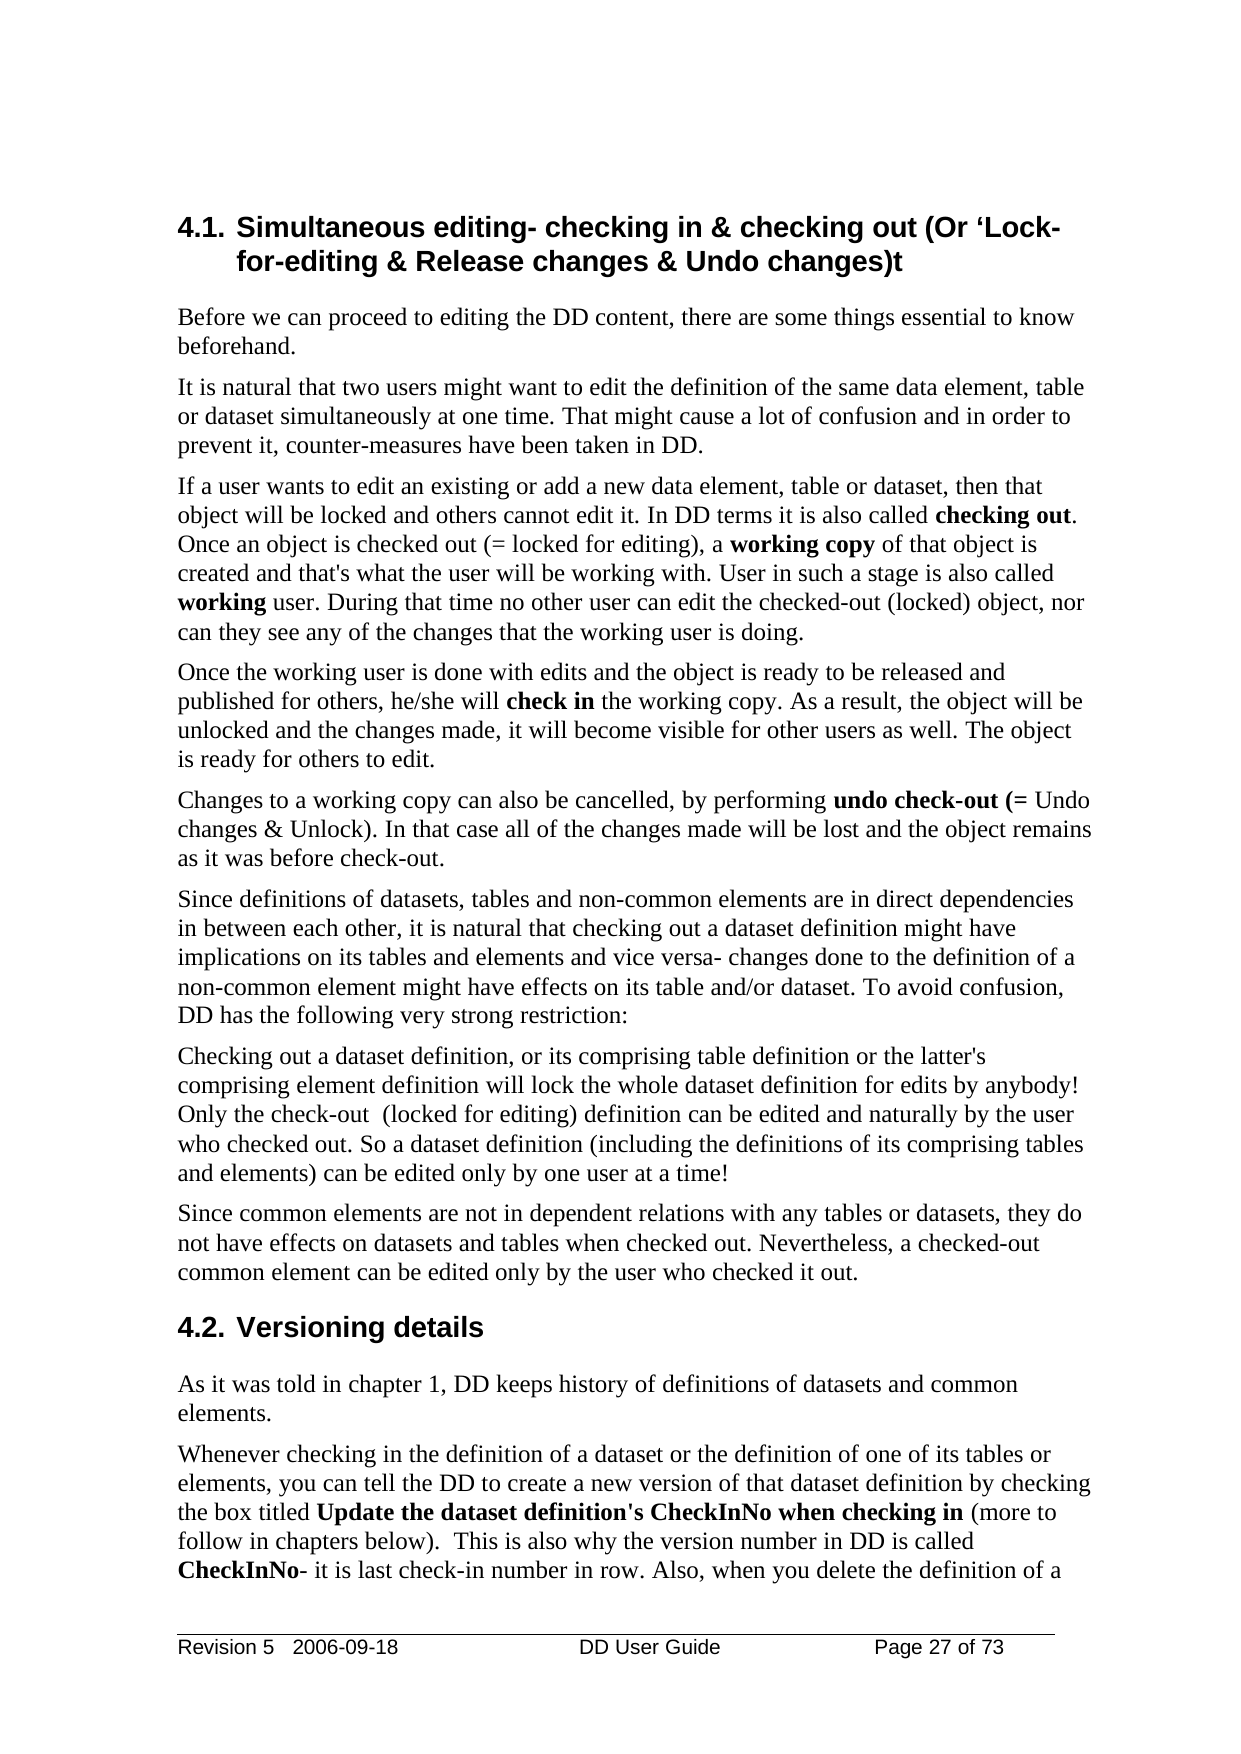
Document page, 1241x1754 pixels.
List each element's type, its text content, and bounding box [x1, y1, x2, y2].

text Checking out a dataset definition, or its comprising table definition or the latter's comprising element definition will lock the whole dataset definition for edits by anybody! Only the check-out (locked for editing) definition can be edited and naturally by the user who checked out. So a dataset definition (including the definitions of its comprising tables and elements) can be edited only by one user at a time! [177, 1041, 1092, 1187]
text Changes to a working copy can also be cancelled, by performing undo check-out (= Undo changes & Unlock). In that case all of the changes made will be lost and the object remains as it was before check-out. [177, 785, 1092, 872]
text Before we can proceed to editing the DD content, there are some things essential to know beforehand. [177, 302, 1092, 360]
subtitle Simultaneous editing- checking in & checking out (Or ‘Lock-for-editing & Release changes & Undo changes)t [177, 210, 1092, 277]
text Once the working user is done with edits and the object is ready to be released and published for others, he/she will check in the working copy. As a result, the object will be unlocked and the changes made, it will become visible for other users as well. The object is ready for others to edit. [177, 657, 1092, 773]
text Since definitions of datasets, tables and non-common elements are in direct dependencies in between each other, it is natural that checking out a dataset definition might have implications on its tables and elements and vice versa- changes done to the definition of a non-common element might have effects on its table and/or dataset. To avoid confusion, DD has the following very strong restriction: [177, 884, 1092, 1029]
subtitle Versioning details [177, 1310, 1092, 1344]
text Since common elements are not in dependent relations with any tables or datasets, they do not have effects on datasets and tables when checked out. Nevertheless, a checked-out common element can be edited only by the user who checked it out. [177, 1198, 1092, 1286]
text As it was told in chapter 1, DD keeps history of definitions of datasets and common elements. [177, 1369, 1092, 1427]
text Whenever checking in the definition of a dataset or the definition of one of its tables or elements, you can tell the DD to create a new version of that dataset definition by checking the box titled Update the dataset definition's CheckInNo when checking in (more to follow in chapters below). This is also why the version number in DD is called CheckInNo- it is last check-in number in row. Also, when you delete the definition of a [177, 1438, 1092, 1584]
text If a user wants to edit an existing or add a new data element, table or dataset, then that object will be locked and others cannot edit it. In DD terms it is also called checking out. Once an object is checked out (= locked for editing), a working copy of that object is created and that's what the user will be working with. User in such a stage is also called working user. During that time no other user can edit the checked-out (locked) object, nor can they see any of the changes that the working user is doing. [177, 471, 1092, 645]
text It is natural that two users might want to edit the definition of the same data element, table or dataset simultaneously at one time. That might cause a lot of confusion and in order to prevent it, counter-measures have been taken in DD. [177, 372, 1092, 459]
